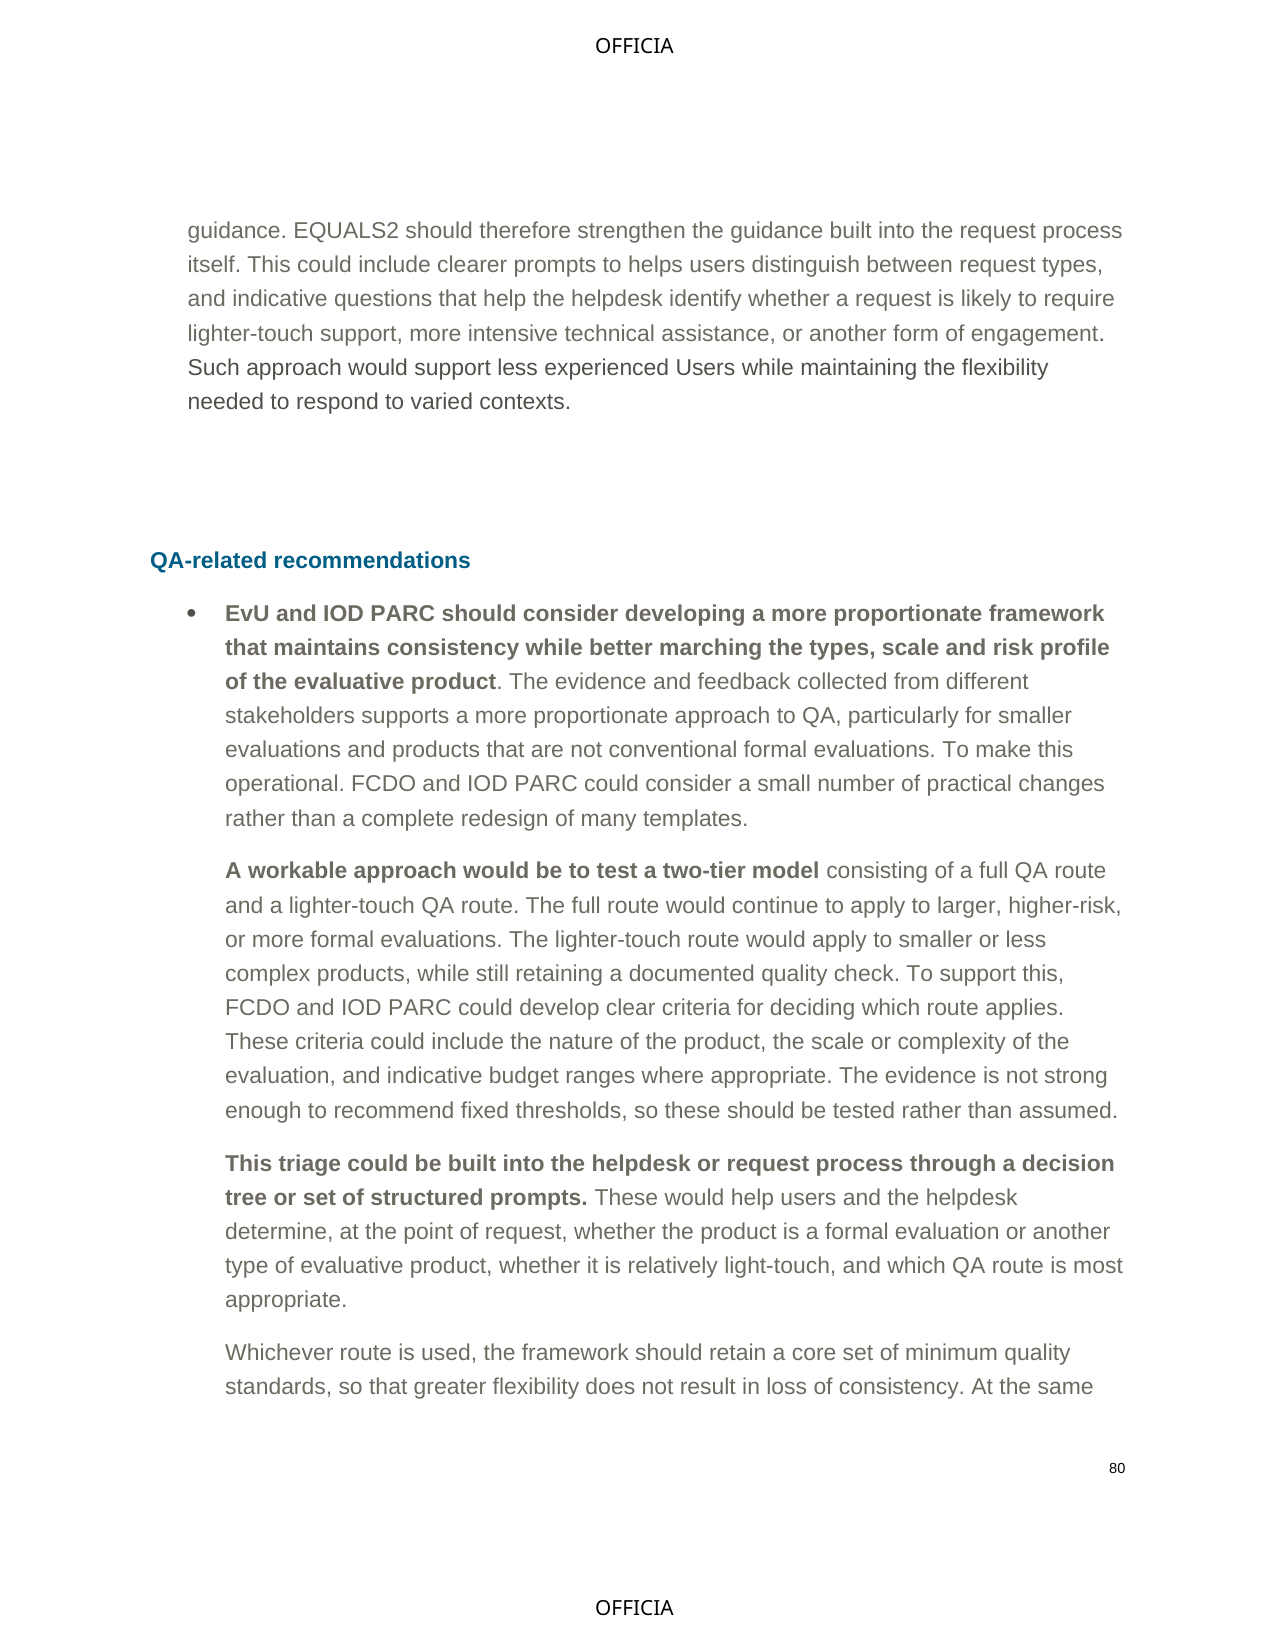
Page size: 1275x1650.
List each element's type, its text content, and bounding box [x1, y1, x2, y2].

list guidance. EQUALS2 should therefore strengthen the guidance built into the request process itself. This could include clearer prompts to helps users distinguish between request types, and indicative questions that help the helpdesk identify whether a request is likely to require lighter-touch support, more intensive technical assistance, or another form of engagement. Such approach would support less experienced Users while maintaining the flexibility needed to respond to varied contexts. [150, 217, 1125, 414]
text A workable approach would be to test a two-tier model consisting of a full QA route and a lighter-touch QA route. The full route would continue to apply to larger, higher-risk, or more formal evaluations. The lighter-touch route would apply to smaller or less complex products, while still retaining a documented quality check. To support this, FCDO and IOD PARC could develop clear criteria for deciding which route applies. These criteria could include the nature of the product, the scale or complexity of the evaluation, and indicative budget ranges where appropriate. The evidence is not strong enough to recommend fixed thresholds, so these should be tested rather than assumed. [225, 857, 1125, 1123]
text This triage could be built into the helpdesk or request process through a decision tree or set of structured prompts. These would help users and the helpdesk determine, at the point of request, whether the product is a formal evaluation or another type of evaluative product, whether it is relatively light-touch, and which QA route is most appropriate. [225, 1149, 1125, 1312]
text Whichever route is used, the framework should retain a core set of minimum quality standards, so that greater flexibility does not result in loss of consistency. At the same [225, 1339, 1125, 1399]
list EvU and IOD PARC should consider developing a more proportionate framework that maintains consistency while better marching the types, scale and risk profile of the evaluative product. The evidence and feedback collected from different stakeholders supports a more proportionate approach to QA, particularly for smaller evaluations and products that are not conventional formal evaluations. To make this operational. FCDO and IOD PARC could consider a small number of practical changes rather than a complete redesign of many templates. [187, 599, 1125, 831]
text QA-related recommendations [150, 547, 1125, 573]
